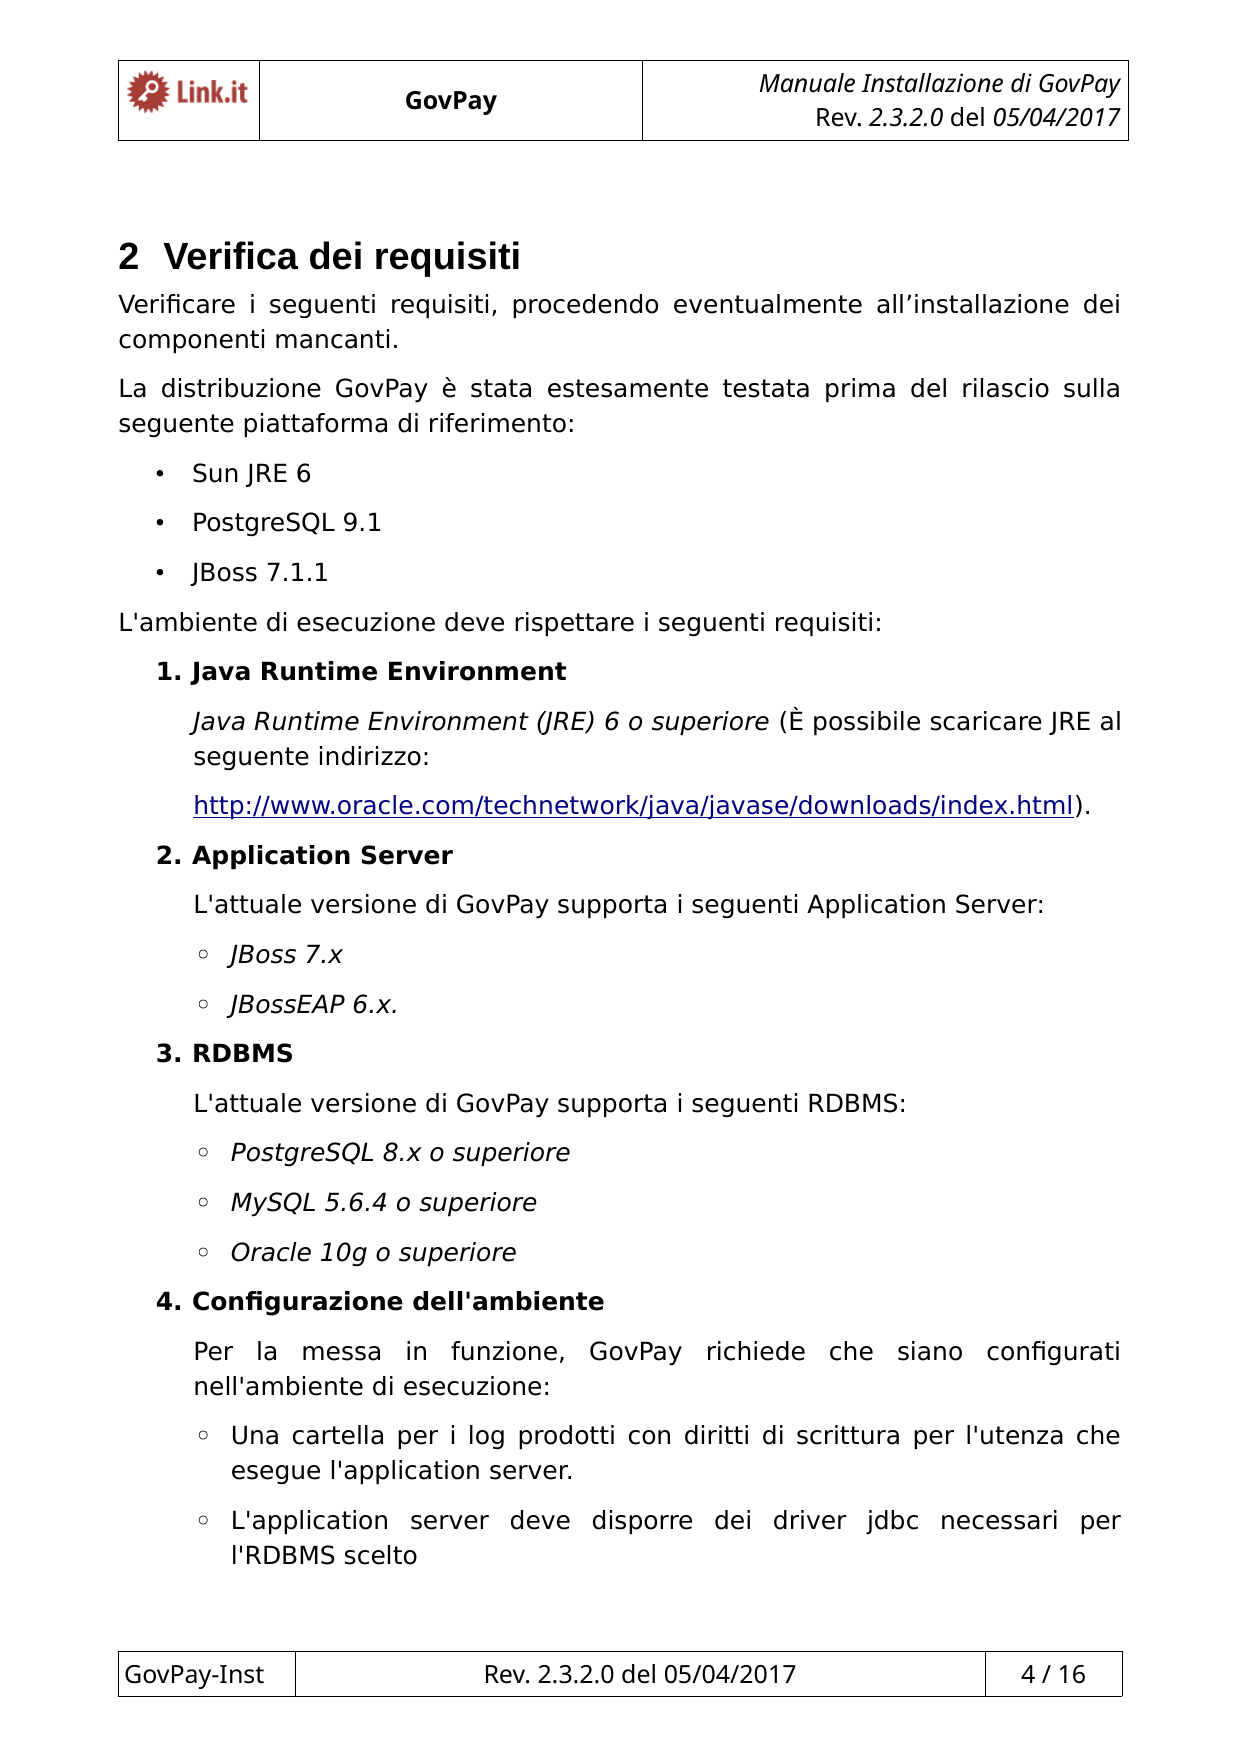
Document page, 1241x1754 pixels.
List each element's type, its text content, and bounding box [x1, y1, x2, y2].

list Java Runtime Environment [156, 657, 1122, 687]
text http://www.oracle.com/technetwork/java/javase/downloads/index.html). [193, 792, 1122, 821]
list L'application server deve disporre dei driver jdbc necessari per l'RDBMS scelto [193, 1506, 1122, 1570]
subtitle Verifica dei requisiti [118, 234, 1122, 277]
list JBoss 7.1.1 [156, 558, 1122, 587]
list Sun JRE 6 [156, 459, 1122, 488]
text Verificare i seguenti requisiti, procedendo eventualmente all’installazione dei componenti mancanti. [118, 290, 1122, 354]
list JBoss 7.x [193, 940, 1122, 969]
picture [123, 65, 254, 119]
list Application Server [156, 841, 1122, 870]
list PostgreSQL 9.1 [156, 509, 1122, 538]
text L'attuale versione di GovPay supporta i seguenti RDBMS: [193, 1089, 1122, 1118]
text L'attuale versione di GovPay supporta i seguenti Application Server: [193, 891, 1122, 920]
text Per la messa in funzione, GovPay richiede che siano configurati nell'ambiente di esecuzione: [193, 1337, 1122, 1401]
text L'ambiente di esecuzione deve rispettare i seguenti requisiti: [118, 608, 1122, 637]
list MySQL 5.6.4 o superiore [193, 1188, 1122, 1217]
text La distribuzione GovPay è stata estesamente testata prima del rilascio sulla seguente piattaforma di riferimento: [118, 374, 1122, 439]
list Una cartella per i log prodotti con diritti di scrittura per l'utenza che esegue l'application server. [193, 1422, 1122, 1486]
list Oracle 10g o superiore [193, 1238, 1122, 1267]
text Java Runtime Environment (JRE) 6 o superiore (È possibile scaricare JRE al seguente indirizzo: [193, 707, 1122, 771]
list Configurazione dell'ambiente [156, 1287, 1122, 1317]
list PostgreSQL 8.x o superiore [193, 1139, 1122, 1168]
list JBossEAP 6.x. [193, 990, 1122, 1019]
list RDBMS [156, 1039, 1122, 1069]
